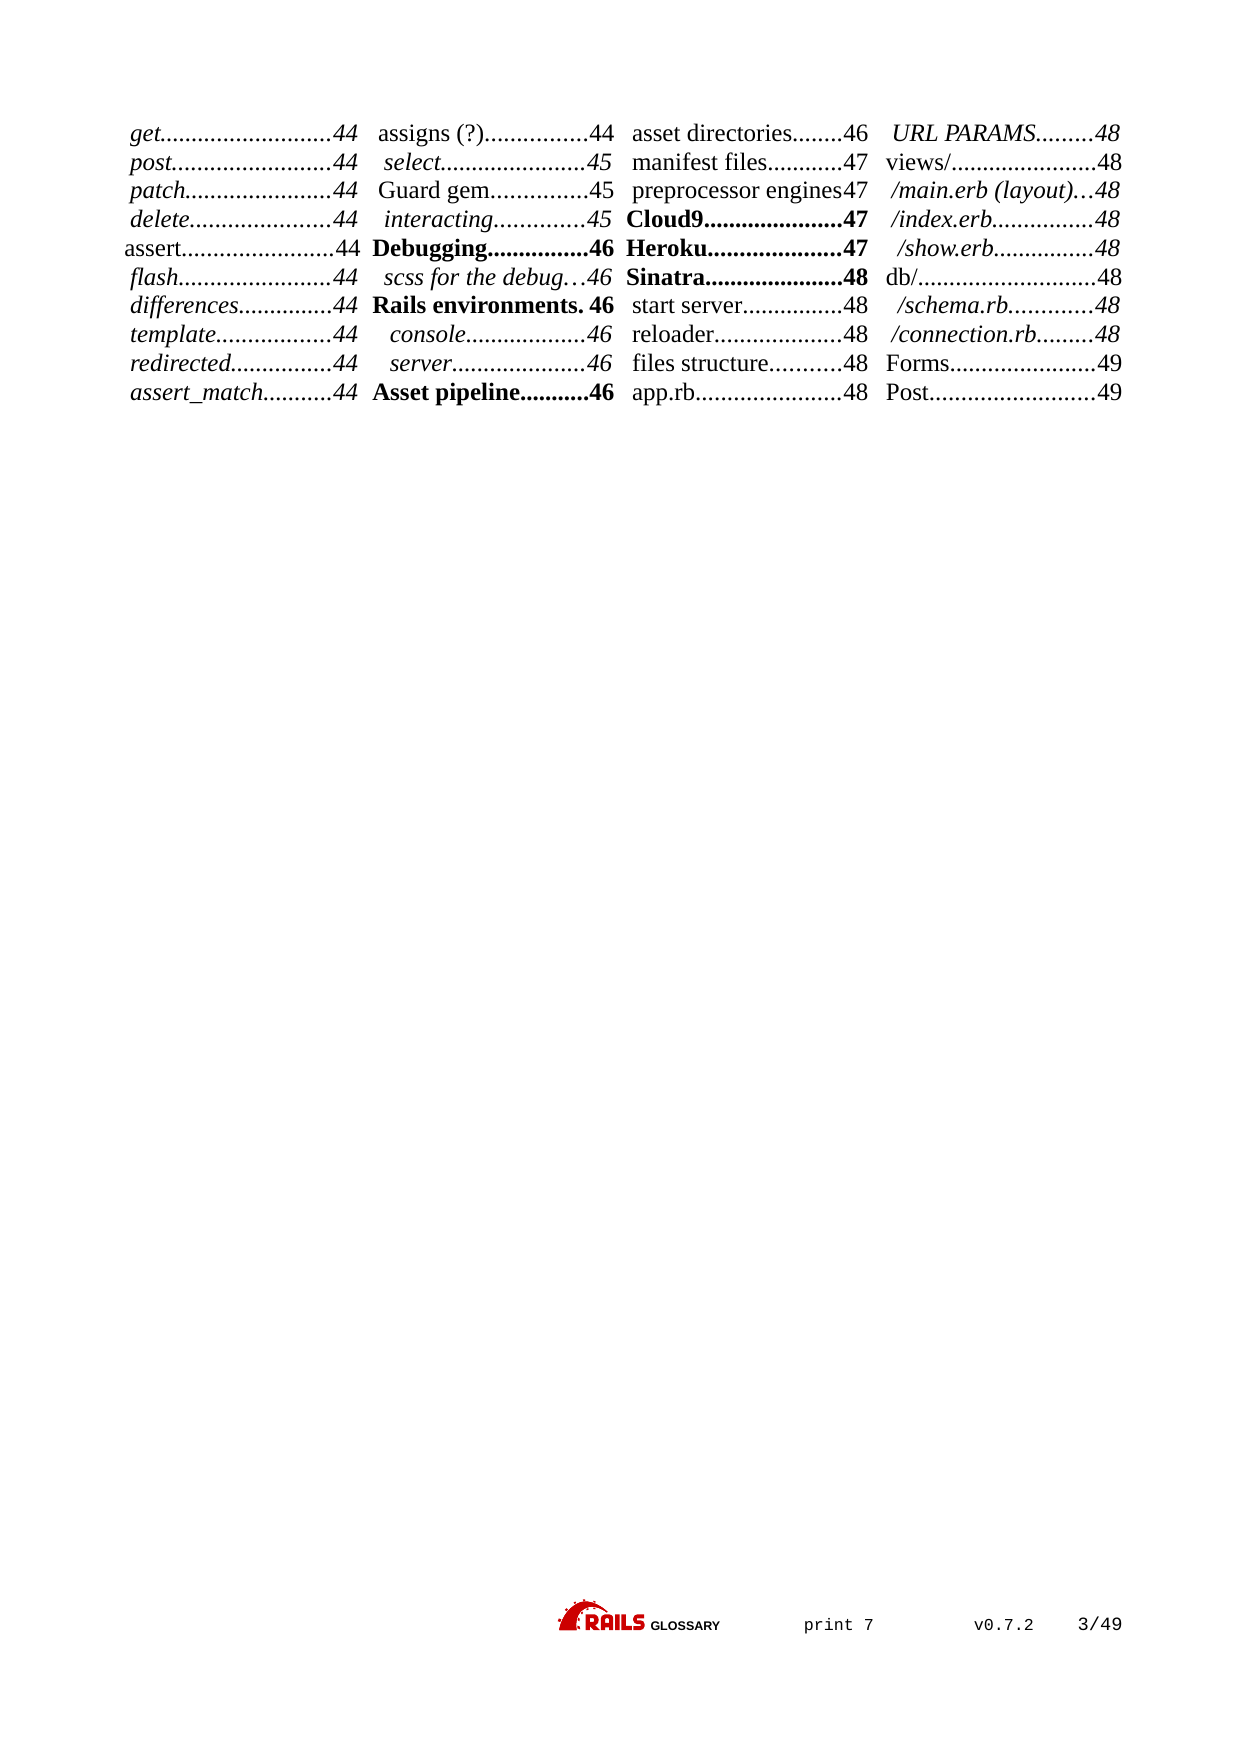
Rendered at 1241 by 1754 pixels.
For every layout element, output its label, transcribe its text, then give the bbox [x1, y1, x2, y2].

text assert 44 [124, 233, 360, 262]
text get 44 [130, 118, 360, 147]
text redirected 44 [130, 348, 360, 377]
text assigns (?) 44 [378, 118, 614, 147]
text preprocessor engines 47 [632, 176, 868, 204]
text URL PARAMS 48 [891, 118, 1122, 147]
text /main.erb (layout) 48 [891, 176, 1122, 204]
text /index.erb 48 [891, 204, 1122, 233]
text Debugging 46 [372, 233, 614, 262]
text reloader 48 [632, 319, 868, 348]
text manifest files 47 [632, 147, 868, 176]
text assert_match 44 [130, 377, 360, 406]
text /connection.rb 48 [891, 319, 1122, 348]
text Guard gem 45 [378, 176, 614, 204]
text select 45 [384, 147, 614, 176]
text db/ 48 [886, 262, 1122, 291]
text app.rb 48 [632, 377, 868, 406]
text delete 44 [130, 204, 360, 233]
text differences 44 [130, 291, 360, 319]
text flash 44 [130, 262, 360, 291]
text console 46 [389, 319, 614, 348]
text post 44 [130, 147, 360, 176]
text /show.erb 48 [891, 233, 1122, 262]
text /schema.rb 48 [891, 291, 1122, 319]
text start server 48 [632, 291, 868, 319]
text files structure 48 [632, 348, 868, 377]
text Forms 49 [886, 348, 1122, 377]
text asset directories 46 [632, 118, 868, 147]
text Post 49 [886, 377, 1122, 406]
text interacting 45 [384, 204, 614, 233]
text Sinatra 48 [626, 262, 868, 291]
text template 44 [130, 319, 360, 348]
text Heroku 47 [626, 233, 868, 262]
text Asset pipeline 46 [372, 377, 614, 406]
text Cloud9 47 [626, 204, 868, 233]
text server 46 [389, 348, 614, 377]
text scss for the debug 46 [384, 262, 614, 291]
text patch 44 [130, 176, 360, 204]
text Rails environments 46 [372, 291, 614, 319]
text views/ 48 [886, 147, 1122, 176]
